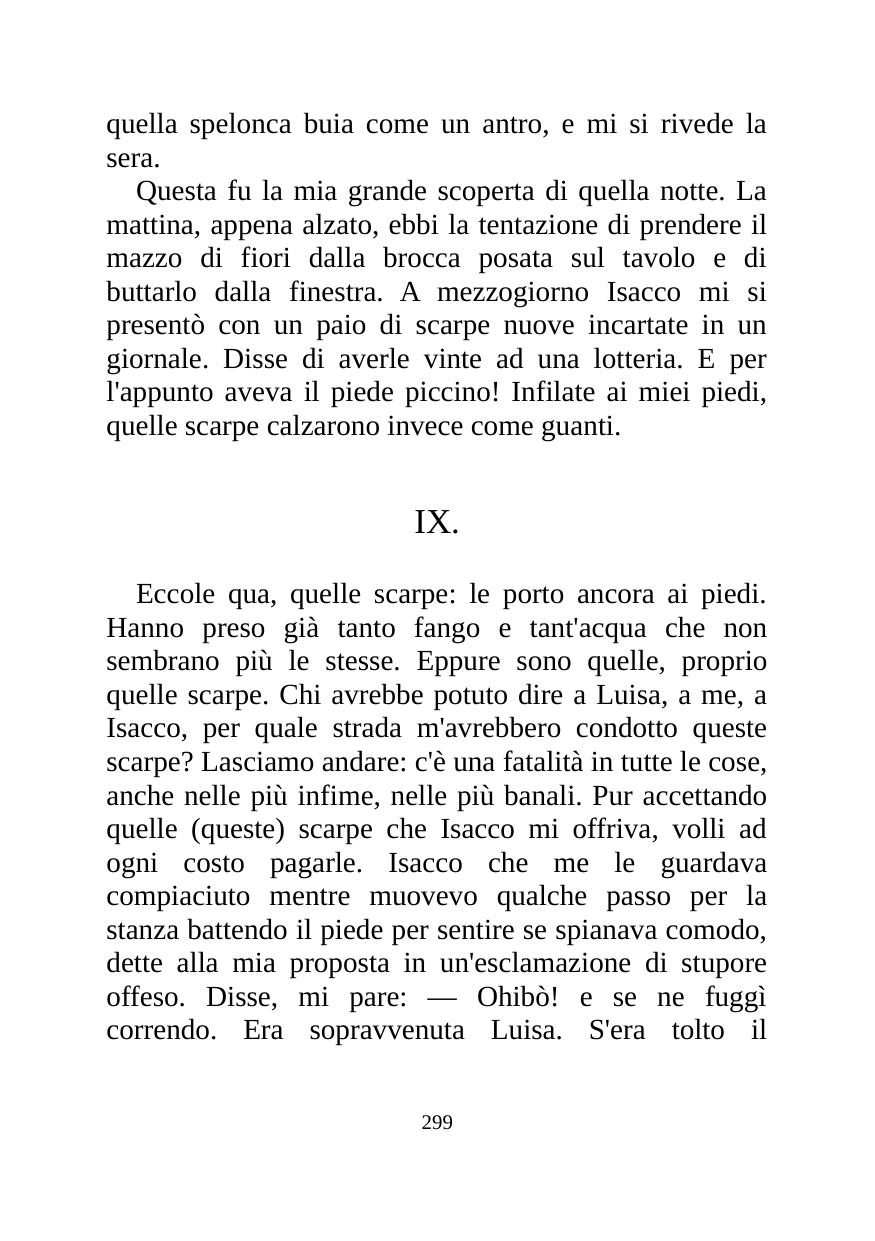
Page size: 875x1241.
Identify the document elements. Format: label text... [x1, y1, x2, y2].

text Questa fu la mia grande scoperta di quella notte. La mattina, appena alzato, ebbi la tentazione di prendere il mazzo di fiori dalla brocca posata sul tavolo e di buttarlo dalla finestra. A mezzogiorno Isacco mi si presentò con un paio di scarpe nuove incartate in un giornale. Disse di averle vinte ad una lotteria. E per l'appunto aveva il piede piccino! Infilate ai miei piedi, quelle scarpe calzarono invece come guanti. [106, 173, 768, 442]
text quella spelonca buia come un antro, e mi si rivede la sera. [106, 106, 768, 173]
text Eccole qua, quelle scarpe: le porto ancora ai piedi. Hanno preso già tanto fango e tant'acqua che non sembrano più le stesse. Eppure sono quelle, proprio quelle scarpe. Chi avrebbe potuto dire a Luisa, a me, a Isacco, per quale strada m'avrebbero condotto queste scarpe? Lasciamo andare: c'è una fatalità in tutte le cose, anche nelle più infime, nelle più banali. Pur accettando quelle (queste) scarpe che Isacco mi offriva, volli ad ogni costo pagarle. Isacco che me le guardava compiaciuto mentre muovevo qualche passo per la stanza battendo il piede per sentire se spianava comodo, dette alla mia proposta in un'esclamazione di stupore offeso. Disse, mi pare: — Ohibò! e se ne fuggì correndo. Era sopravvenuta Luisa. S'era tolto il [106, 576, 768, 1046]
subtitle IX. [106, 501, 768, 541]
